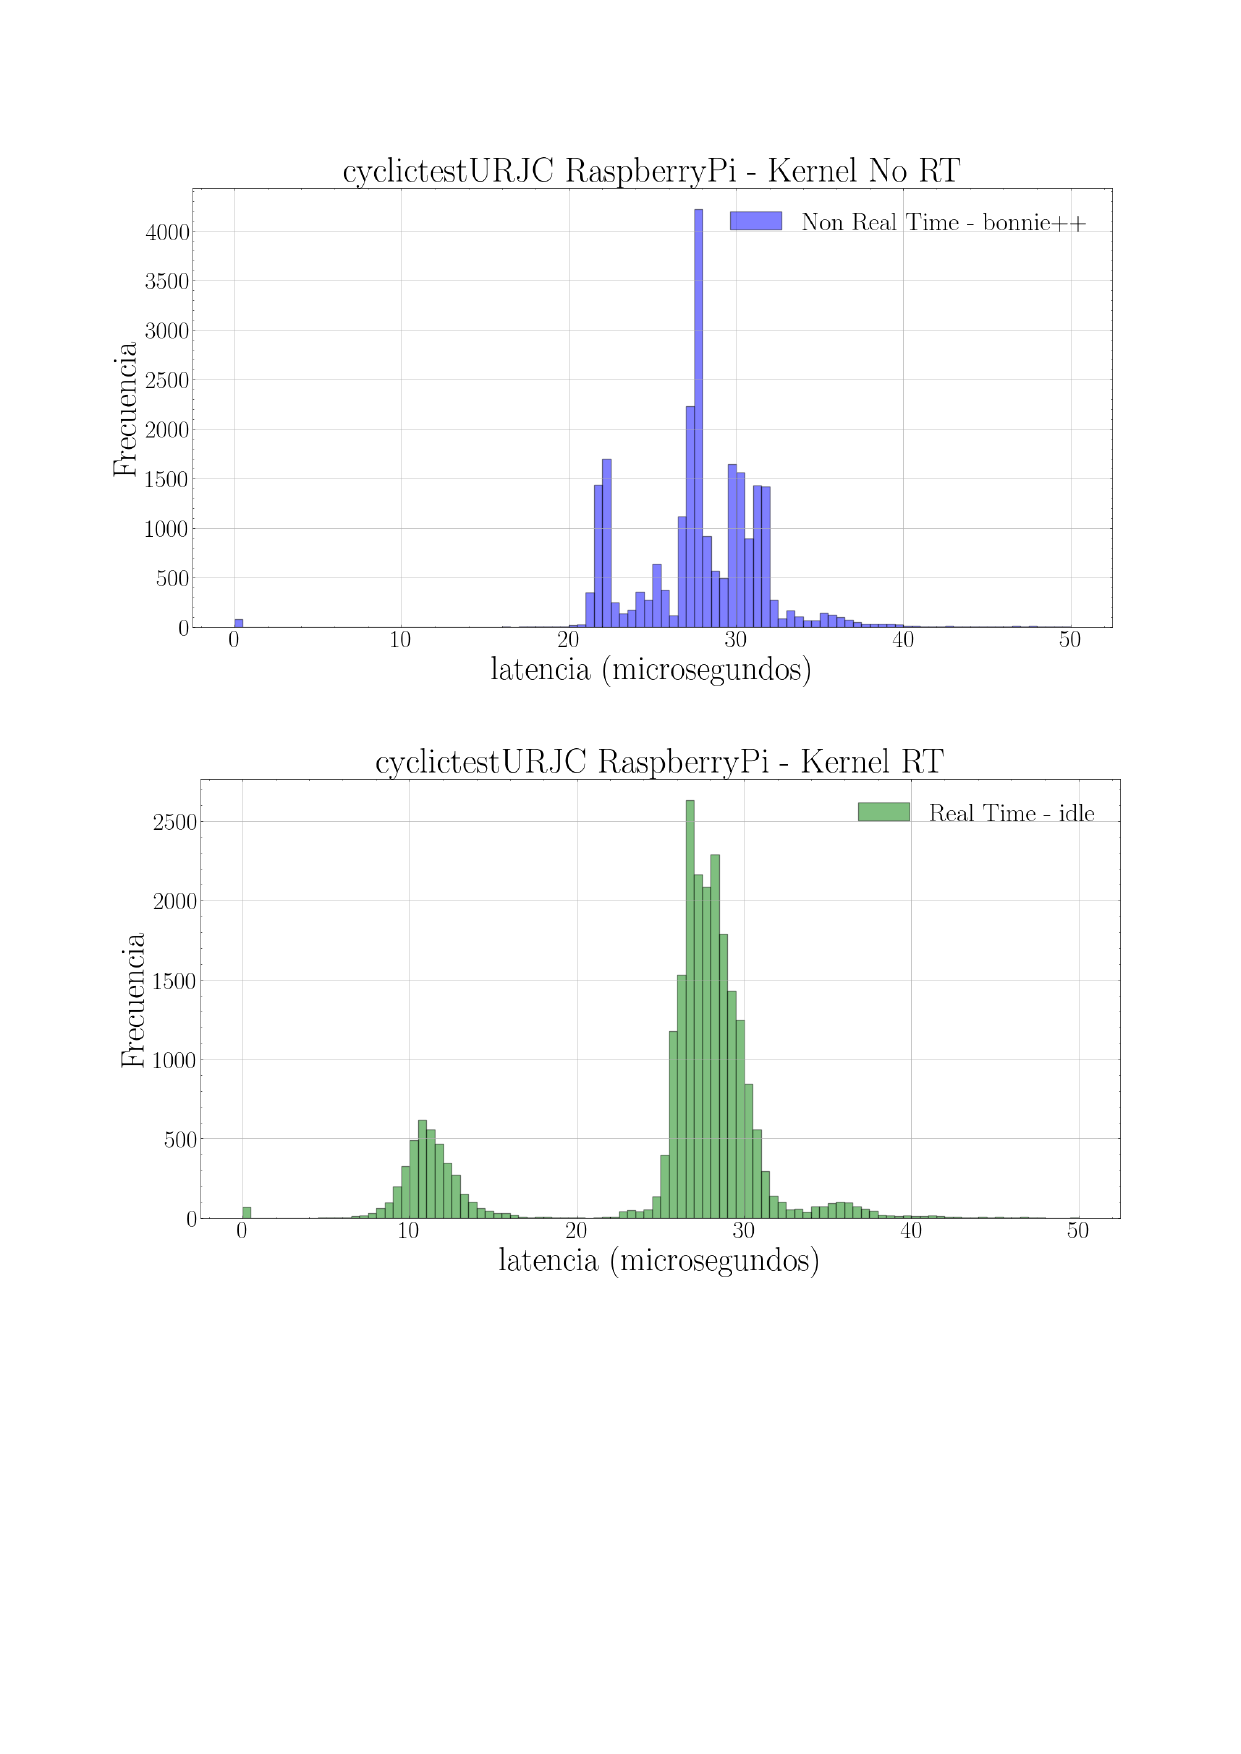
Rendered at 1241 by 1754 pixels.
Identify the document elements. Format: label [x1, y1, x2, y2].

picture [118, 747, 1123, 1281]
picture [110, 156, 1115, 690]
